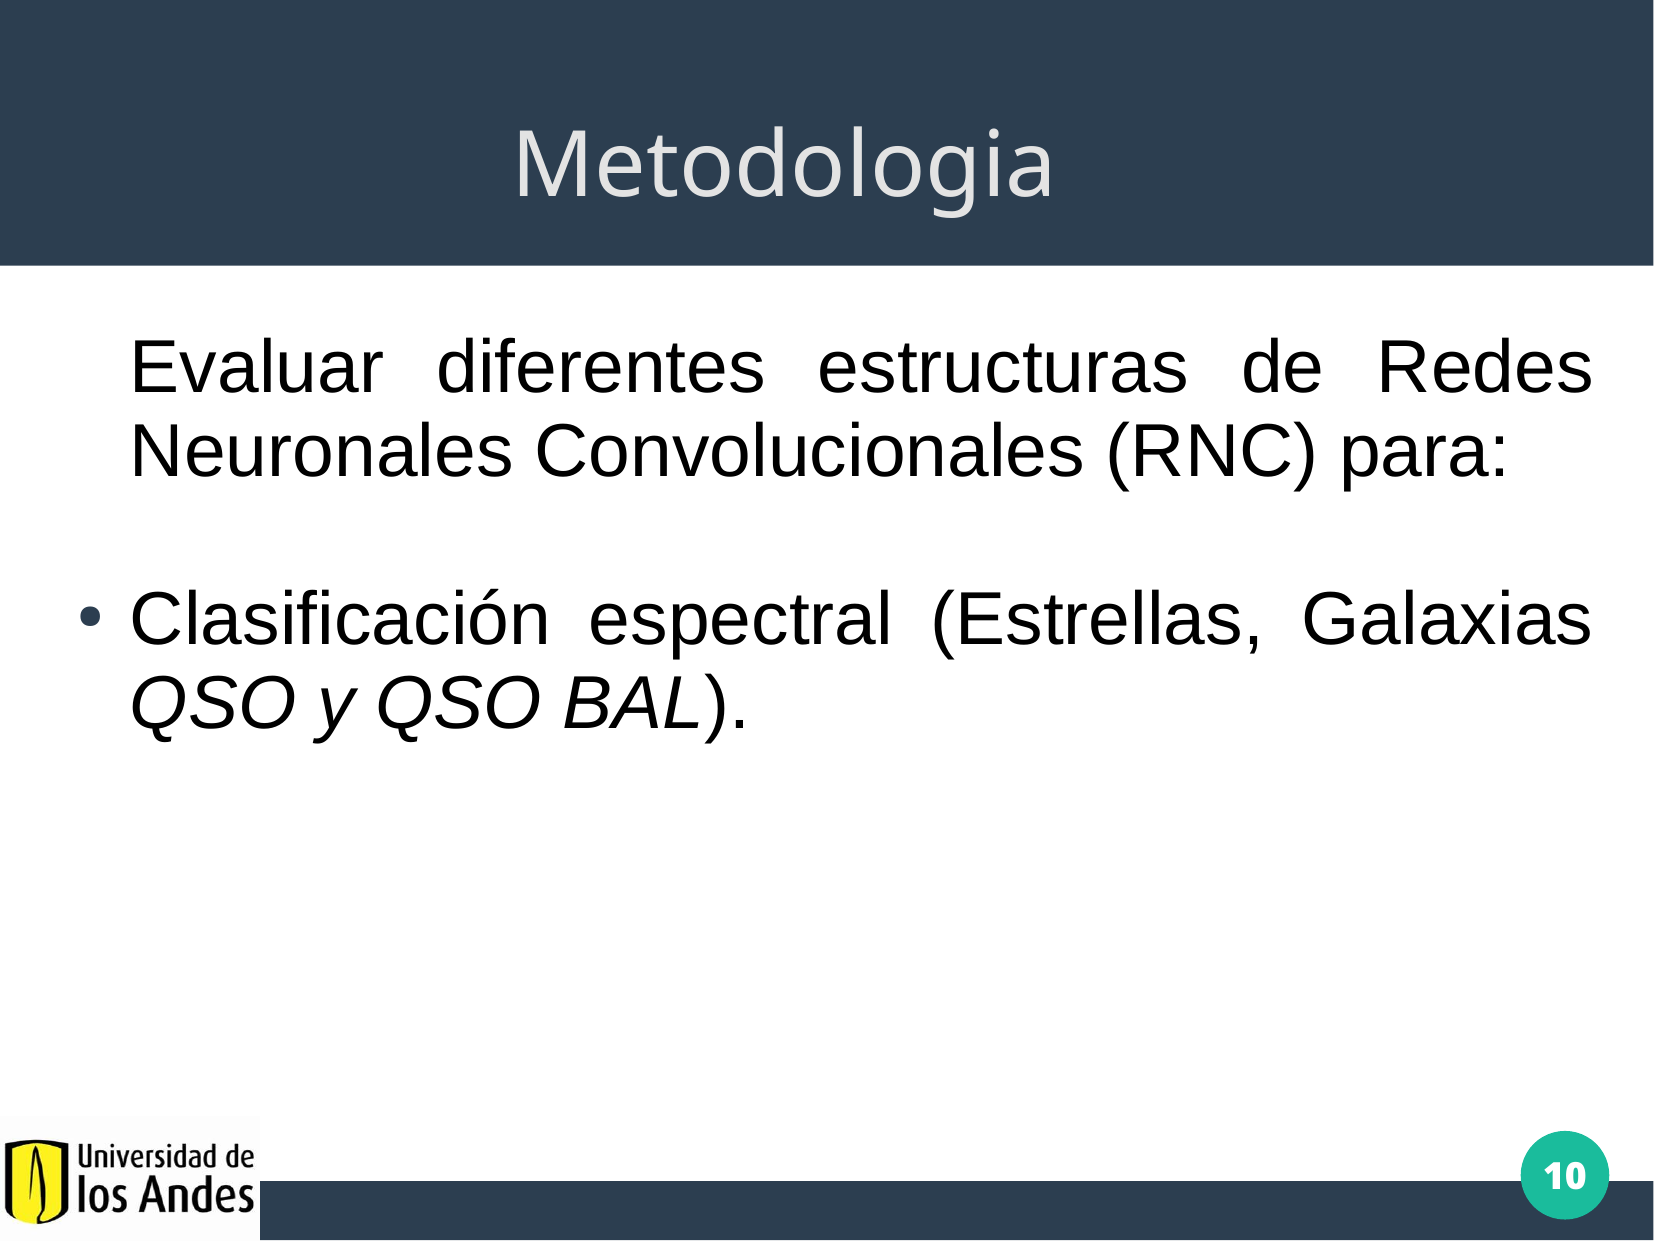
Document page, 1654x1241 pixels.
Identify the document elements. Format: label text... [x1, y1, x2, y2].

list Evaluar diferentes estructuras de Redes Neuronales Convolucionales (RNC) para: Clasificación espectral (Estrellas, Galaxias QSO y QSO BAL). [59, 324, 1595, 1152]
title Metodologia [70, 82, 1607, 241]
picture [0, 1116, 260, 1241]
